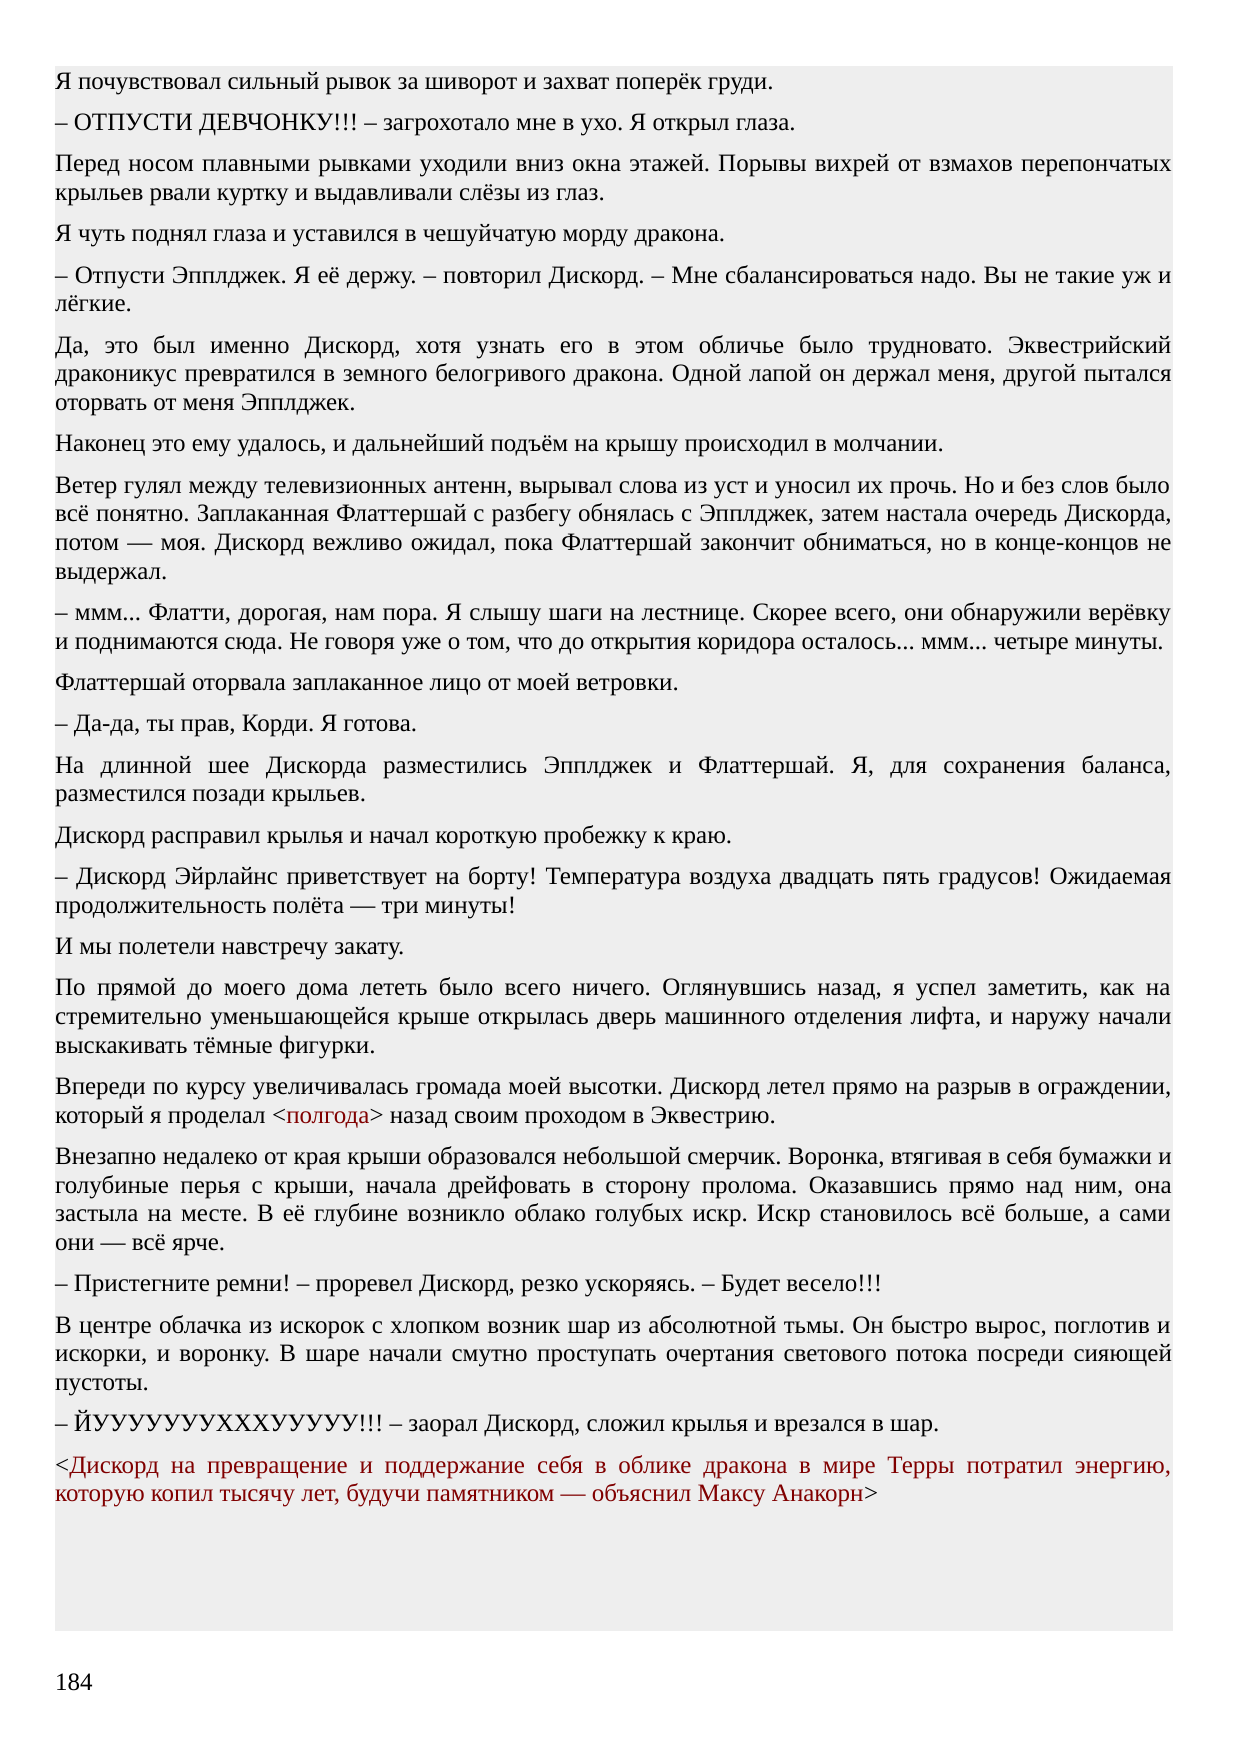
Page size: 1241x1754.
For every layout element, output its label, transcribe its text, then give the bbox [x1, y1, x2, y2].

text И мы полетели навстречу закату. [55, 931, 1173, 960]
text – Отпусти Эпплджек. Я её держу. – повторил Дискорд. – Мне сбалансироваться надо. Вы не такие уж и лёгкие. [55, 260, 1173, 317]
text В центре облачка из искорок с хлопком возник шар из абсолютной тьмы. Он быстро вырос, поглотив и искорки, и воронку. В шаре начали смутно проступать очертания светового потока посреди сияющей пустоты. [55, 1310, 1173, 1396]
text Я чуть поднял глаза и уставился в чешуйчатую морду дракона. [55, 218, 1173, 247]
text Флаттершай оторвала заплаканное лицо от моей ветровки. [55, 667, 1173, 696]
text Да, это был именно Дискорд, хотя узнать его в этом обличье было трудновато. Эквестрийский драконикус превратился в земного белогривого дракона. Одной лапой он держал меня, другой пытался оторвать от меня Эпплджек. [55, 330, 1173, 416]
text Дискорд расправил крылья и начал короткую пробежку к краю. [55, 820, 1173, 848]
text По прямой до моего дома лететь было всего ничего. Оглянувшись назад, я успел заметить, как на стремительно уменьшающейся крыше открылась дверь машинного отделения лифта, и наружу начали выскакивать тёмные фигурки. [55, 972, 1173, 1058]
text Внезапно недалеко от края крыши образовался небольшой смерчик. Воронка, втягивая в себя бумажки и голубиные перья с крыши, начала дрейфовать в сторону пролома. Оказавшись прямо над ним, она застыла на месте. В её глубине возникло облако голубых искр. Искр становилось всё больше, а сами они — всё ярче. [55, 1141, 1173, 1256]
text Наконец это ему удалось, и дальнейший подъём на крышу происходил в молчании. [55, 428, 1173, 457]
text <Дискорд на превращение и поддержание себя в облике дракона в мире Терры потратил энергию, которую копил тысячу лет, будучи памятником — объяснил Максу Анакорн> [55, 1450, 1173, 1507]
text Ветер гулял между телевизионных антенн, вырывал слова из уст и уносил их прочь. Но и без слов было всё понятно. Заплаканная Флаттершай с разбегу обнялась с Эпплджек, затем настала очередь Дискорда, потом — моя. Дискорд вежливо ожидал, пока Флаттершай закончит обниматься, но в конце-концов не выдержал. [55, 470, 1173, 585]
text – ЙУУУУУУУХХХУУУУУ!!! – заорал Дискорд, сложил крылья и врезался в шар. [55, 1408, 1173, 1437]
text На длинной шее Дискорда разместились Эпплджек и Флаттершай. Я, для сохранения баланса, разместился позади крыльев. [55, 750, 1173, 807]
text – ммм... Флатти, дорогая, нам пора. Я слышу шаги на лестнице. Скорее всего, они обнаружили верёвку и поднимаются сюда. Не говоря уже о том, что до открытия коридора осталось... ммм... четыре минуты. [55, 597, 1173, 655]
text Перед носом плавными рывками уходили вниз окна этажей. Порывы вихрей от взмахов перепончатых крыльев рвали куртку и выдавливали слёзы из глаз. [55, 148, 1173, 206]
text – Да-да, ты прав, Корди. Я готова. [55, 708, 1173, 737]
text – ОТПУСТИ ДЕВЧОНКУ!!! – загрохотало мне в ухо. Я открыл глаза. [55, 107, 1173, 136]
text – Пристегните ремни! – проревел Дискорд, резко ускоряясь. – Будет весело!!! [55, 1268, 1173, 1297]
text – Дискорд Эйрлайнс приветствует на борту! Температура воздуха двадцать пять градусов! Ожидаемая продолжительность полёта — три минуты! [55, 861, 1173, 918]
text Я почувствовал сильный рывок за шиворот и захват поперёк груди. [55, 66, 1173, 95]
text Впереди по курсу увеличивалась громада моей высотки. Дискорд летел прямо на разрыв в ограждении, который я проделал <полгода> назад своим проходом в Эквестрию. [55, 1071, 1173, 1128]
